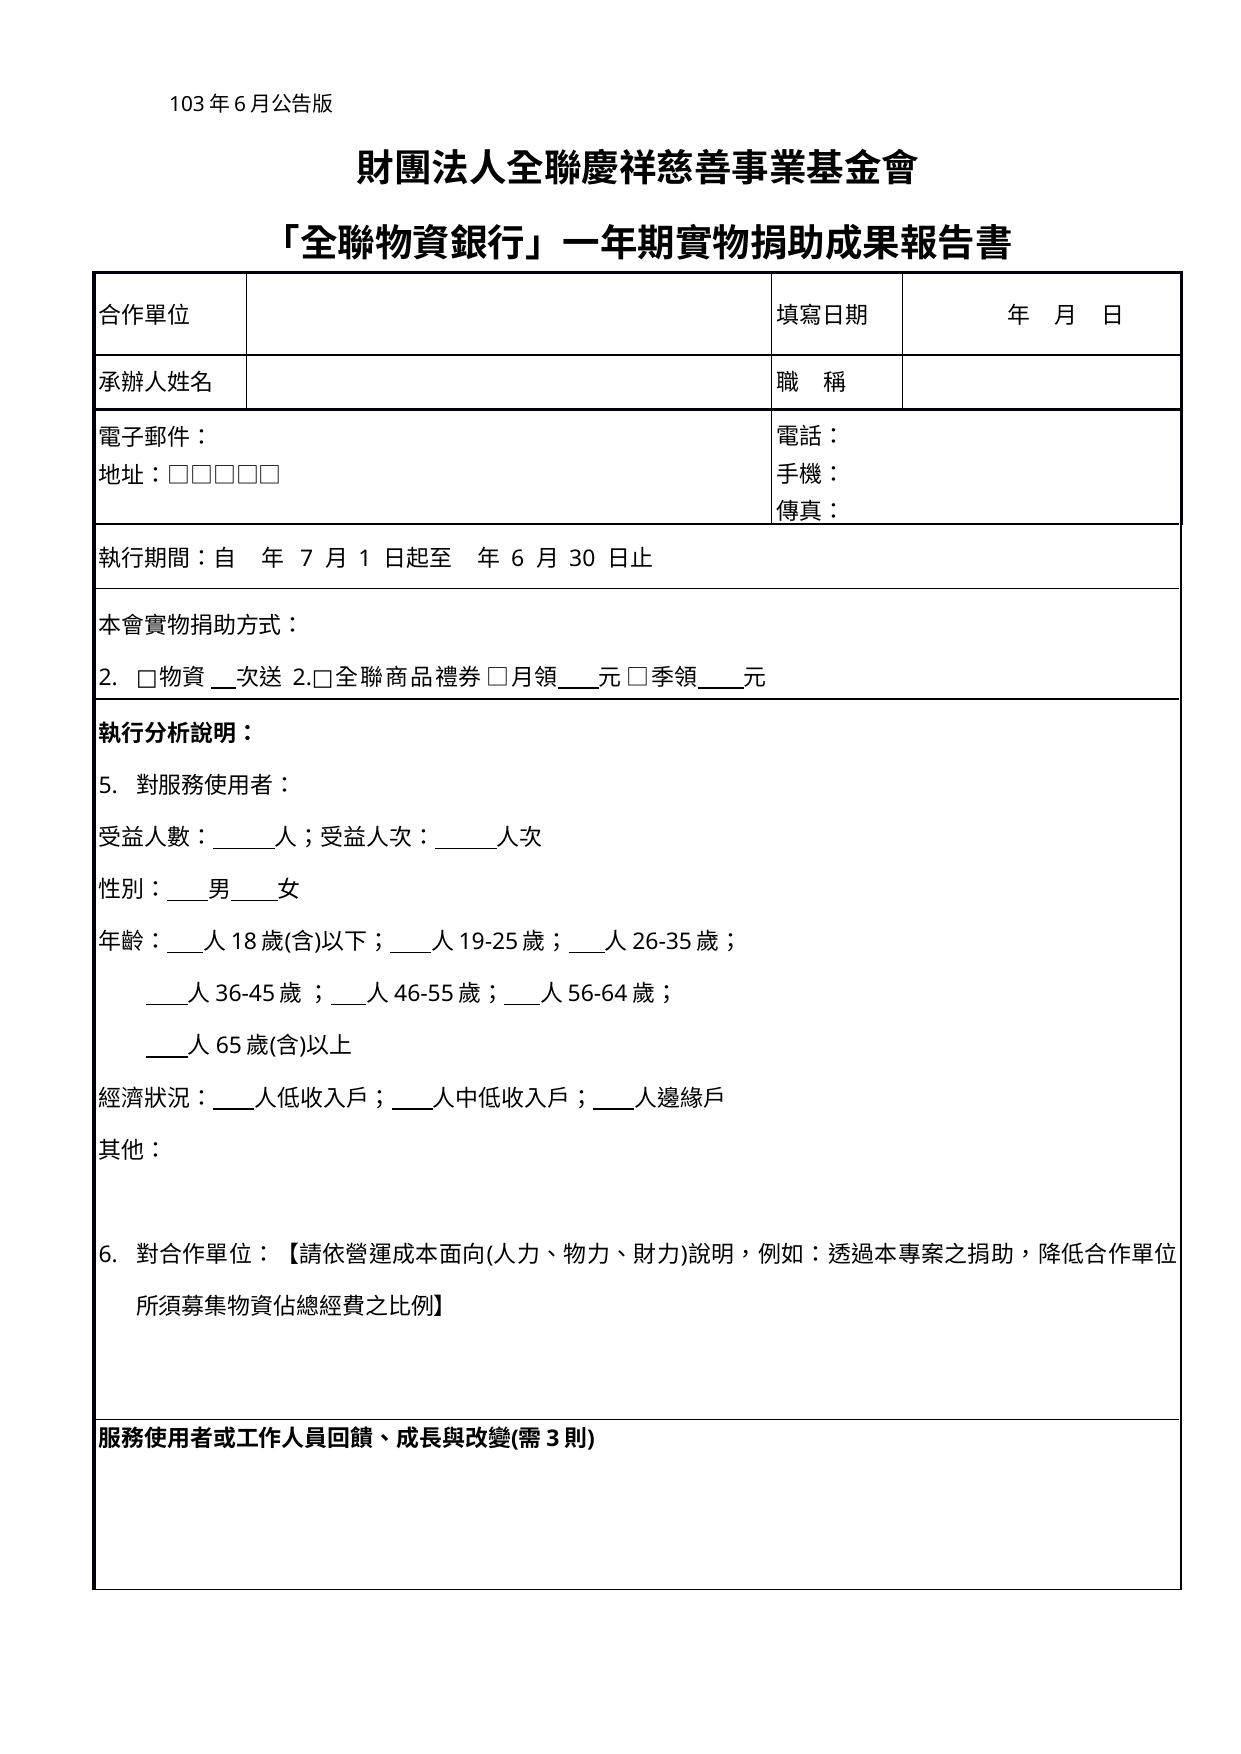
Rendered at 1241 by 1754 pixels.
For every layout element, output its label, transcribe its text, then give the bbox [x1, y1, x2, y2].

table_header [247, 274, 771, 354]
table_cell [247, 356, 771, 407]
table_cell 職 稱 [772, 356, 902, 407]
text 「全聯物資銀行」­­­­一年期實物捐助成果報告書 [169, 196, 1106, 271]
text 財團法人全聯慶祥慈善事業基金會 [169, 121, 1106, 196]
table_cell 電話： 手機： 傳真： [772, 411, 1180, 523]
table_cell 服務使用者或工作人員回饋、成長與改變(需3則) [96, 1419, 1180, 1589]
table_cell 承辦人姓名 [96, 356, 246, 407]
table_cell [903, 356, 1180, 407]
table_header 合作單位 [96, 274, 246, 354]
table_cell 執行期間：自 年 7 月 1 日起至 年 6 月 30 日止 [96, 523, 1180, 588]
table_cell 執行分析說明： 對服務使用者： 受益人數： 人；受益人次： 人次 性別： 男 女 年齡： 人18歲(含)以下； 人19-25歲； 人26-35歲； 人36-45歲 ； 人46-55歲； 人56-64歲； 人 65歲(含)以上 經濟狀況： 人低收入戶； 人中低收入戶； 人邊緣戶 其他： 對合作單位：【請依營運成本面向(人力、物力、財力)說明，例如：透過本專案之捐助，降低合作單位所須募集物資佔總經費之比例】 [96, 698, 1180, 1418]
table_cell 電子郵件： 地址：□□□□□ [96, 411, 771, 523]
table_header 填寫日期 [772, 274, 902, 354]
table_header 年 月 日 [903, 274, 1180, 354]
table_cell 本會實物捐助方式： □物資 次送 2.□全聯商品禮券 □月領 元 □季領 元 [96, 588, 1180, 698]
